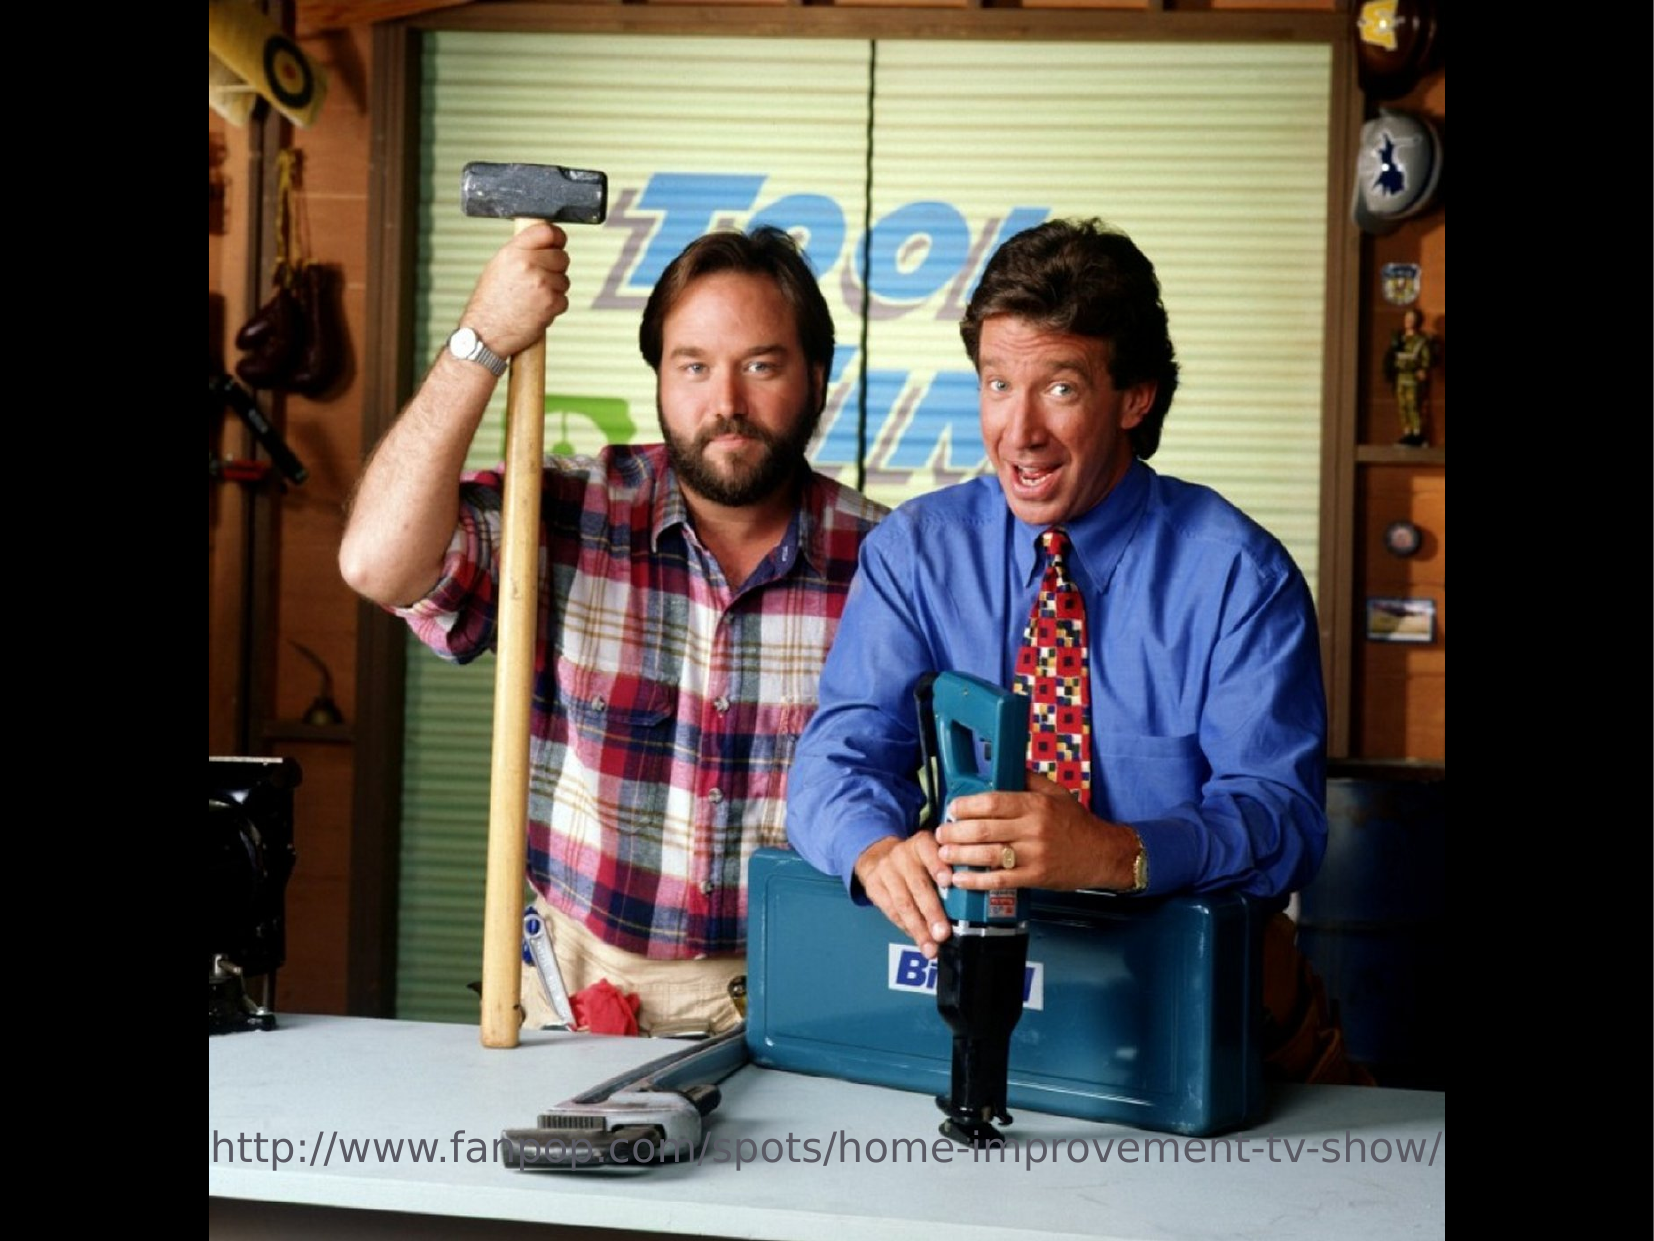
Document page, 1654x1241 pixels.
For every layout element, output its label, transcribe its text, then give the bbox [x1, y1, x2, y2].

picture [209, 1180, 1445, 1241]
text_box http://www.fanpop.com/spots/home-improvement-tv-show/ [195, 1116, 1459, 1180]
picture [209, 0, 1445, 1116]
